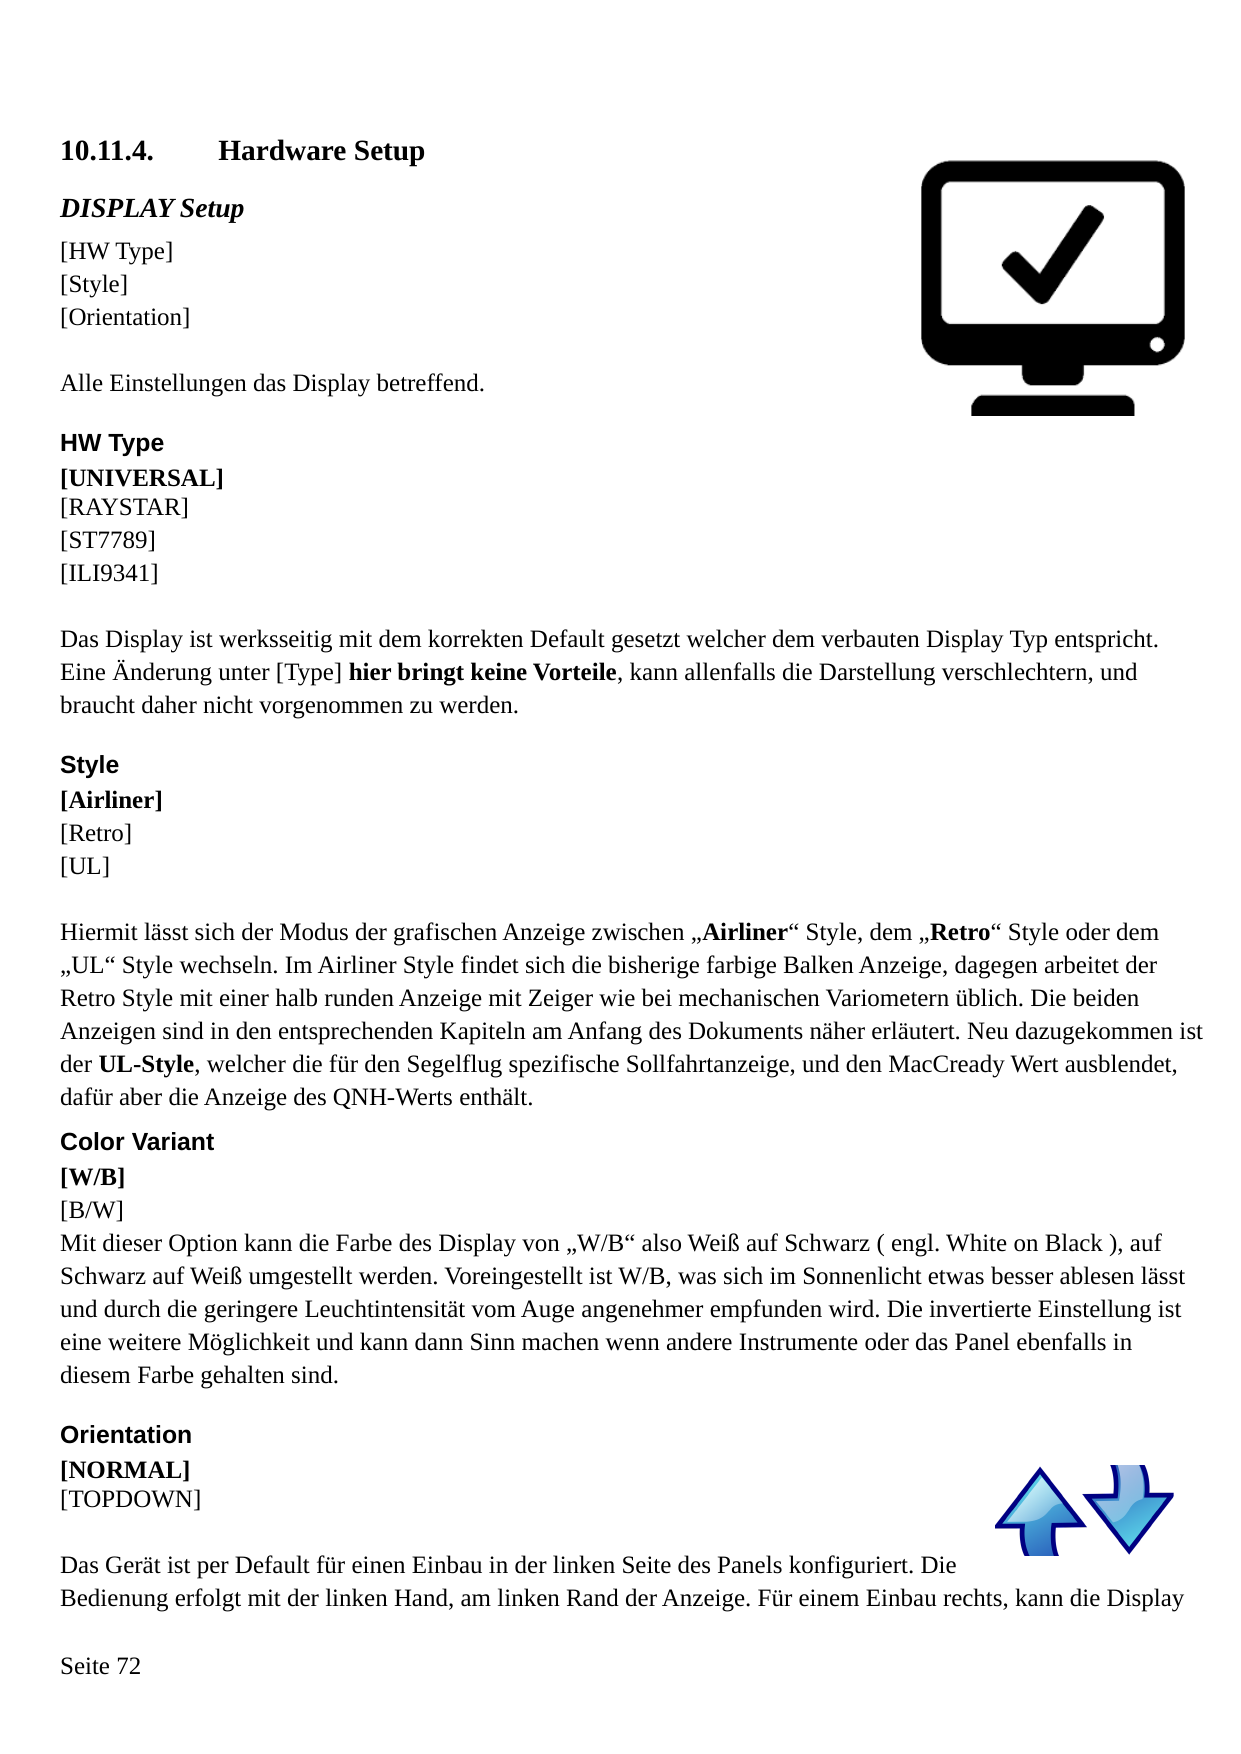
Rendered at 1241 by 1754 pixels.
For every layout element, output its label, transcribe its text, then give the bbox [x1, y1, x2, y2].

text [1185, 236, 1207, 265]
subtitle Orientation [60, 1420, 1207, 1449]
text [HW Type] [60, 236, 921, 265]
text [TOPDOWN] [60, 1484, 995, 1513]
text [NORMAL] [60, 1455, 1207, 1484]
text [RAYSTAR] [60, 492, 1207, 520]
text [1185, 269, 1207, 298]
text [Airliner] [60, 785, 1207, 813]
text Das Display ist werksseitig mit dem korrekten Default gesetzt welcher dem verbauten Display Typ entspricht. Eine Änderung unter [Type] hier bringt keine Vorteile, kann allenfalls die Darstellung verschlechtern, und braucht daher nicht vorgenommen zu werden. [60, 624, 1207, 718]
text [Style] [60, 269, 921, 298]
text [1174, 1484, 1207, 1513]
text [UL] [60, 851, 1207, 879]
subtitle DISPLAY Setup [60, 192, 921, 223]
picture [995, 1465, 1174, 1556]
text Alle Einstellungen das Display betreffend. [60, 368, 921, 397]
text [ST7789] [60, 525, 1207, 553]
text [1185, 302, 1207, 331]
text Das Gerät ist per Default für einen Einbau in der linken Seite des Panels konfiguriert. Die Bedienung erfolgt mit der linken Hand, am linken Rand der Anzeige. Für einem Einbau rechts, kann die Display [60, 1550, 1207, 1612]
picture [921, 152, 1185, 416]
text [UNIVERSAL] [60, 463, 1207, 492]
subtitle Color Variant [60, 1127, 1207, 1156]
text [ILI9341] [60, 558, 1207, 586]
text Hiermit lässt sich der Modus der grafischen Anzeige zwischen „Airliner“ Style, dem „Retro“ Style oder dem „UL“ Style wechseln. Im Airliner Style findet sich die bisherige farbige Balken Anzeige, dagegen arbeitet der Retro Style mit einer halb runden Anzeige mit Zeiger wie bei mechanischen Variometern üblich. Die beiden Anzeigen sind in den entsprechenden Kapiteln am Anfang des Dokuments näher erläutert. Neu dazugekommen ist der UL-Style, welcher die für den Segelflug spezifische Sollfahrtanzeige, und den MacCready Wert ausblendet, dafür aber die Anzeige des QNH-Werts enthält. [60, 917, 1207, 1111]
subtitle Style [60, 750, 1207, 778]
subtitle [1185, 192, 1207, 223]
text [W/B] [60, 1162, 1207, 1191]
text [Orientation] [60, 302, 921, 331]
text [Retro] [60, 818, 1207, 846]
text Mit dieser Option kann die Farbe des Display von „W/B“ also Weiß auf Schwarz ( engl. White on Black ), auf Schwarz auf Weiß umgestellt werden. Voreingestellt ist W/B, was sich im Sonnenlicht etwas besser ablesen lässt und durch die geringere Leuchtintensität vom Auge angenehmer empfunden wird. Die invertierte Einstellung ist eine weitere Möglichkeit und kann dann Sinn machen wenn andere Instrumente oder das Panel ebenfalls in diesem Farbe gehalten sind. [60, 1228, 1207, 1389]
text [B/W] [60, 1195, 1207, 1224]
subtitle HW Type [60, 428, 1207, 457]
subtitle Hardware Setup [60, 133, 1207, 167]
